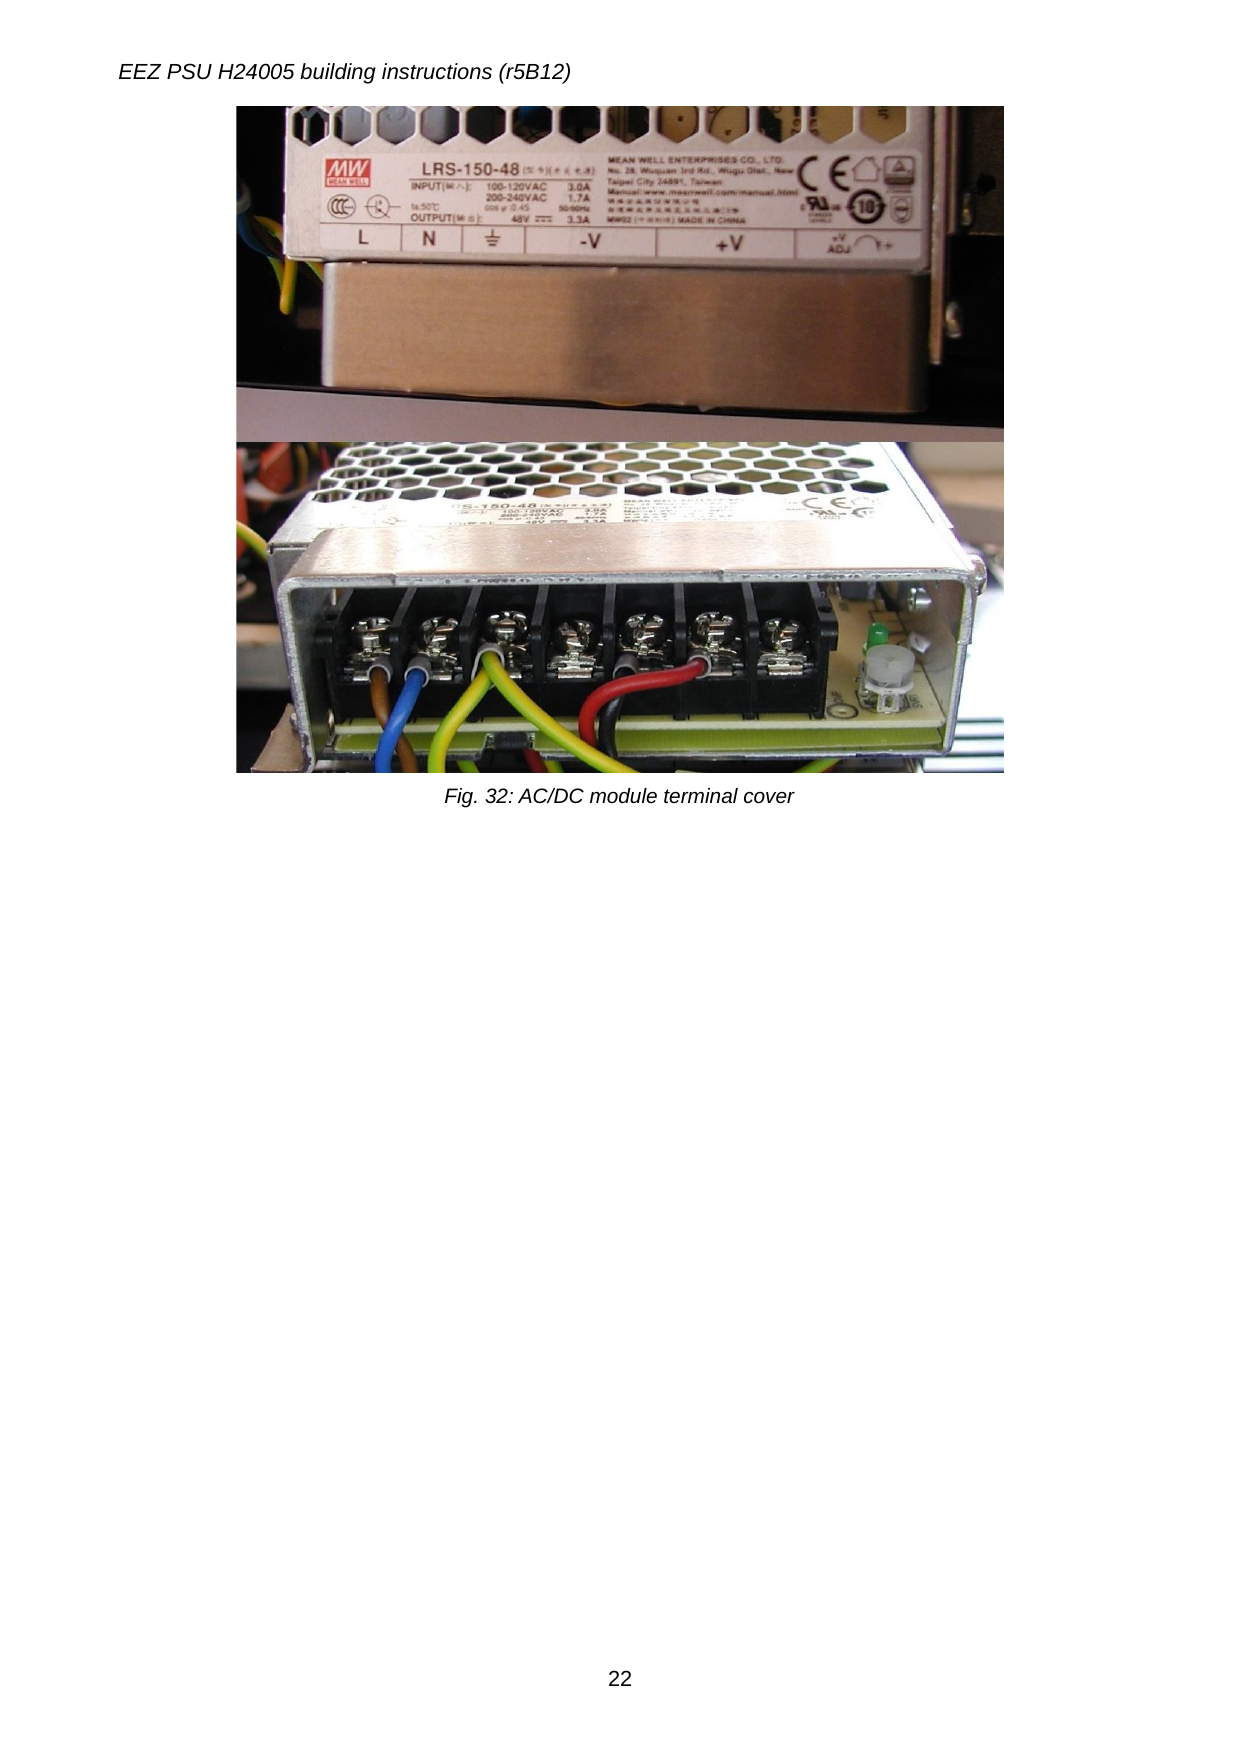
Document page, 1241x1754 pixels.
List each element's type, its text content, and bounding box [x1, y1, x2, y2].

picture [236, 106, 1004, 773]
text Fig. 32: AC/DC module terminal cover [236, 773, 1004, 808]
